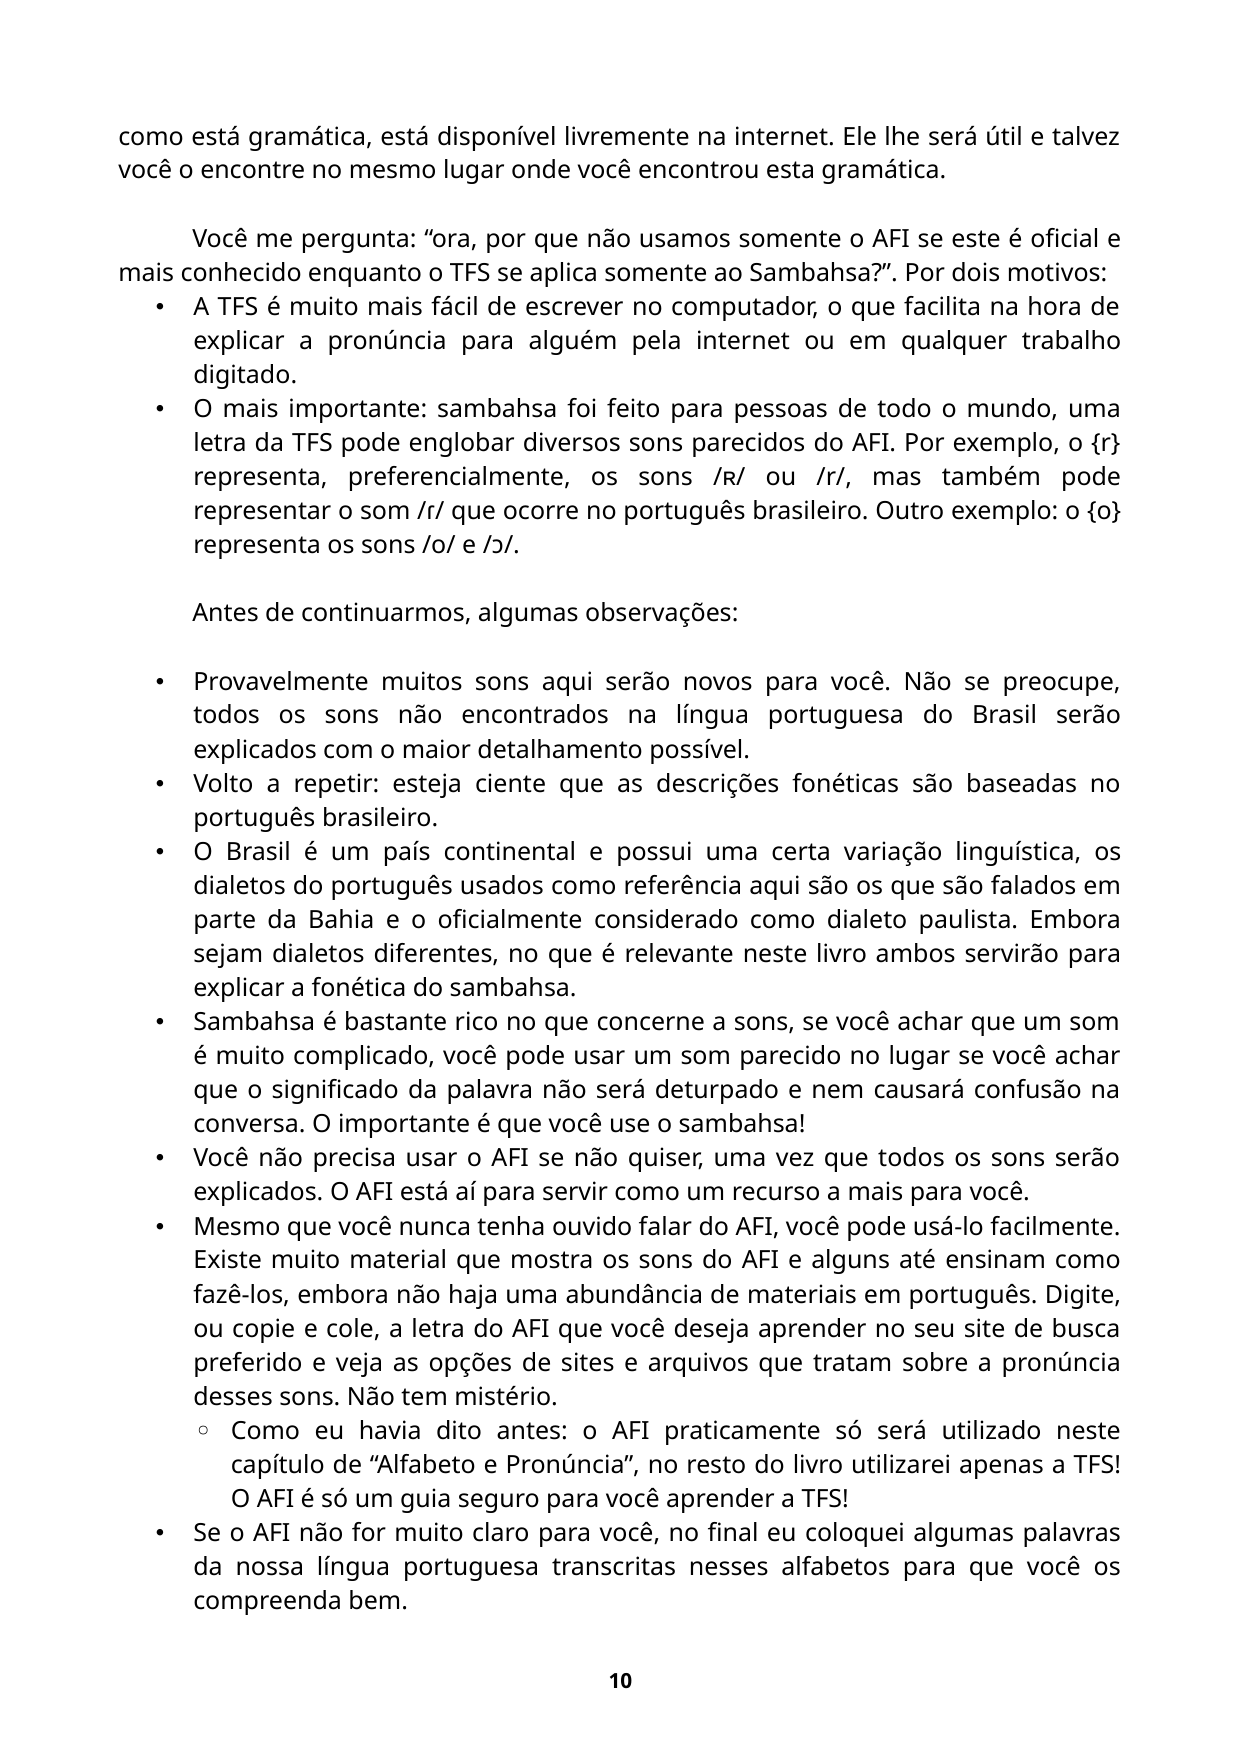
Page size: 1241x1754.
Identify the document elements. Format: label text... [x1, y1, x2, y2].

list Volto a repetir: esteja ciente que as descrições fonéticas são baseadas no português brasileiro. [156, 765, 1122, 833]
list Provavelmente muitos sons aqui serão novos para você. Não se preocupe, todos os sons não encontrados na língua portuguesa do Brasil serão explicados com o maior detalhamento possível. [156, 663, 1122, 765]
list Se o AFI não for muito claro para você, no final eu coloquei algumas palavras da nossa língua portuguesa transcritas nesses alfabetos para que você os compreenda bem. [156, 1515, 1122, 1617]
text como está gramática, está disponível livremente na internet. Ele lhe será útil e talvez você o encontre no mesmo lugar onde você encontrou esta gramática. [118, 118, 1122, 186]
list Como eu havia dito antes: o AFI praticamente só será utilizado neste capítulo de “Alfabeto e Pronúncia”, no resto do livro utilizarei apenas a TFS! O AFI é só um guia seguro para você aprender a TFS! [193, 1412, 1122, 1515]
list Sambahsa é bastante rico no que concerne a sons, se você achar que um som é muito complicado, você pode usar um som parecido no lugar se você achar que o significado da palavra não será deturpado e nem causará confusão na conversa. O importante é que você use o sambahsa! [156, 1004, 1122, 1140]
list O Brasil é um país continental e possui uma certa variação linguística, os dialetos do português usados como referência aqui são os que são falados em parte da Bahia e o oficialmente considerado como dialeto paulista. Embora sejam dialetos diferentes, no que é relevante neste livro ambos servirão para explicar a fonética do sambahsa. [156, 833, 1122, 1004]
list O mais importante: sambahsa foi feito para pessoas de todo o mundo, uma letra da TFS pode englobar diversos sons parecidos do AFI. Por exemplo, o {r} representa, preferencialmente, os sons /ʀ/ ou /r/, mas também pode representar o som /ɾ/ que ocorre no português brasileiro. Outro exemplo: o {o} representa os sons /o/ e /ɔ/. [156, 391, 1122, 561]
text Você me pergunta: “ora, por que não usamos somente o AFI se este é oficial e mais conhecido enquanto o TFS se aplica somente ao Sambahsa?”. Por dois motivos: [118, 220, 1122, 288]
list Você não precisa usar o AFI se não quiser, uma vez que todos os sons serão explicados. O AFI está aí para servir como um recurso a mais para você. [156, 1140, 1122, 1208]
text Antes de continuarmos, algumas observações: [118, 595, 1122, 629]
list A TFS é muito mais fácil de escrever no computador, o que facilita na hora de explicar a pronúncia para alguém pela internet ou em qualquer trabalho digitado. [156, 288, 1122, 391]
list Mesmo que você nunca tenha ouvido falar do AFI, você pode usá-lo facilmente. Existe muito material que mostra os sons do AFI e alguns até ensinam como fazê-los, embora não haja uma abundância de materiais em português. Digite, ou copie e cole, a letra do AFI que você deseja aprender no seu site de busca preferido e veja as opções de sites e arquivos que tratam sobre a pronúncia desses sons. Não tem mistério. [156, 1208, 1122, 1412]
